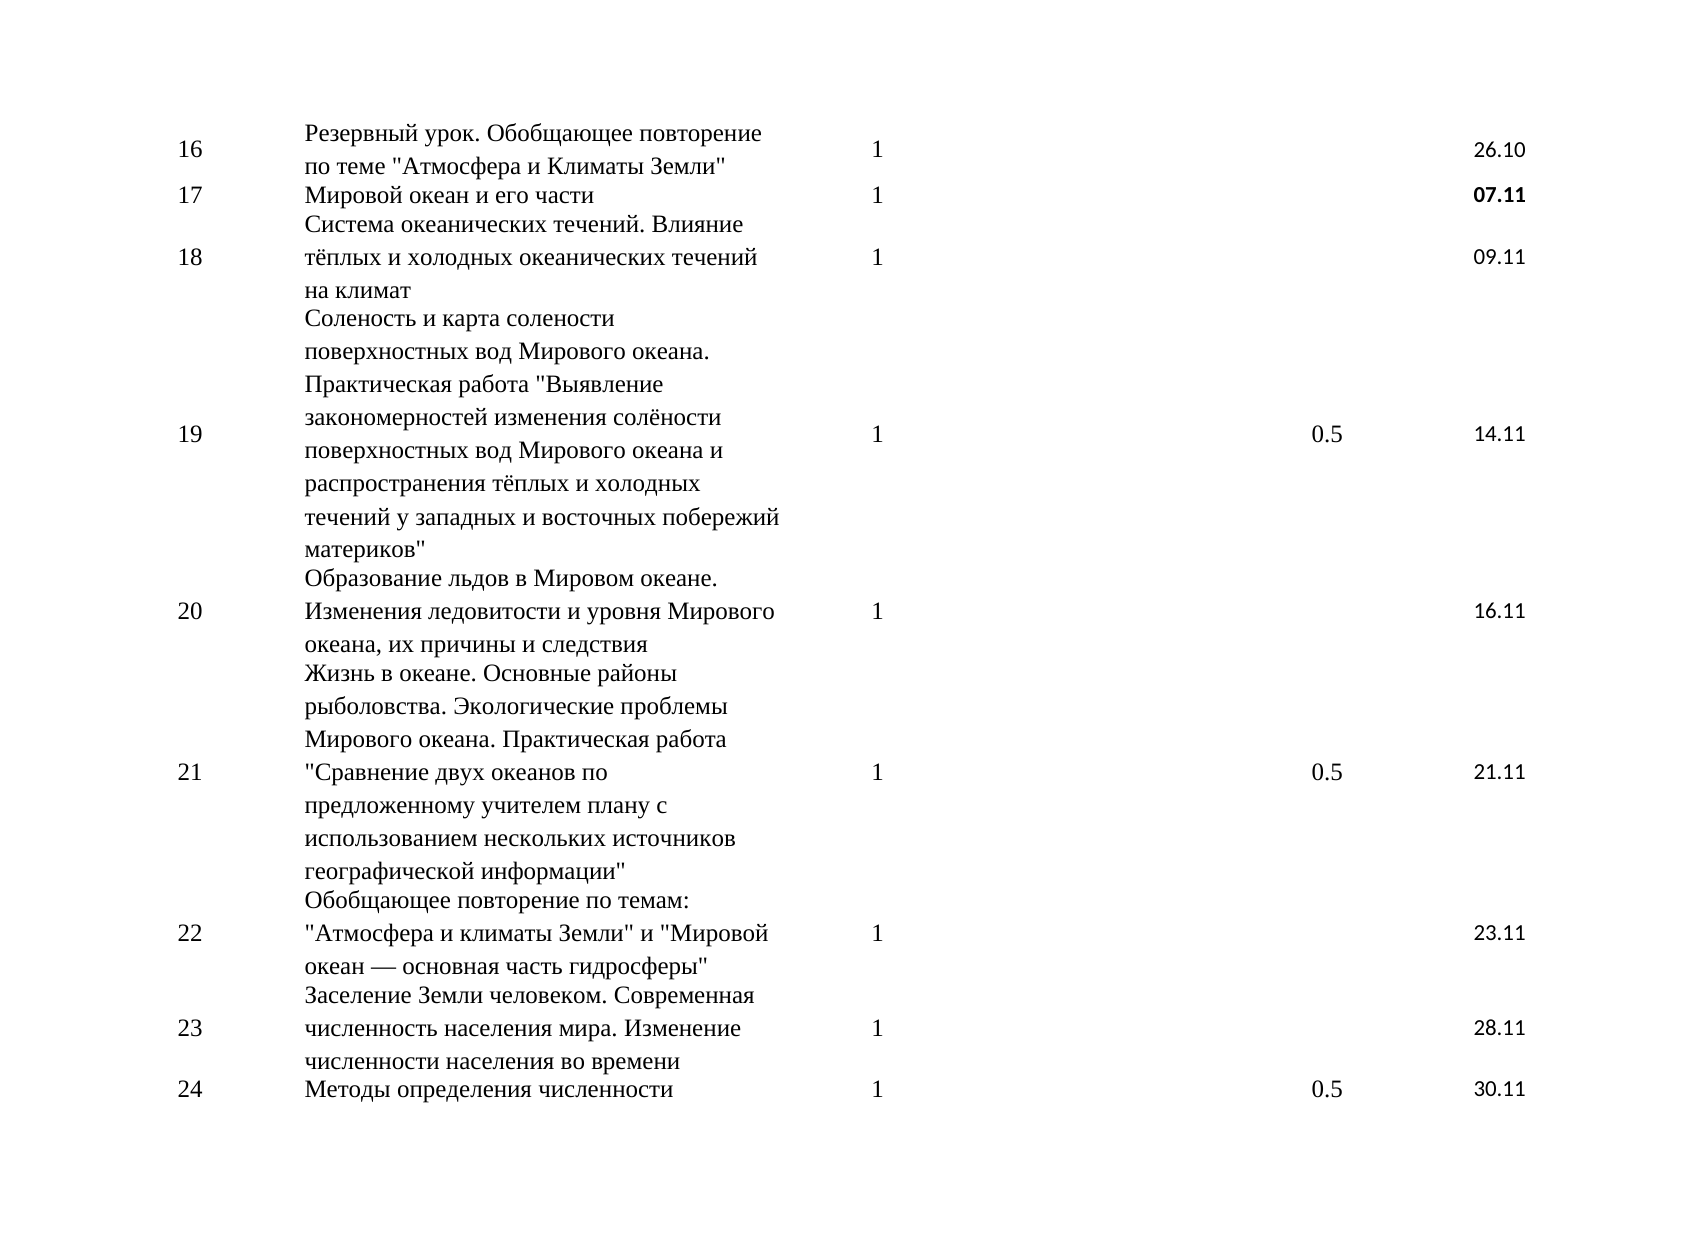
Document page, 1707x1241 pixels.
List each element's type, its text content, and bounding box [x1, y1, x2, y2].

table_cell 20 [166, 563, 279, 658]
table_cell 09.11 [1448, 209, 1628, 303]
table_cell 21.11 [1448, 658, 1628, 885]
table_cell Заселение Земли человеком. Современная численность населения мира. Изменение численности населения во времени [279, 980, 794, 1074]
table_cell Жизнь в океане. Основные районы рыболовства. Экологические проблемы Мирового океана. Практическая работа "Сравнение двух океанов по предложенному учителем плану с использованием нескольких источников географической информации" [279, 658, 794, 885]
table_cell [946, 980, 1192, 1074]
table_cell [946, 118, 1192, 180]
table_cell Система океанических течений. Влияние тёплых и холодных океанических течений на климат [279, 209, 794, 303]
table_cell [1192, 209, 1448, 303]
table_cell 14.11 [1448, 304, 1628, 563]
table_cell 0.5 [1192, 304, 1448, 563]
table_cell 28.11 [1448, 980, 1628, 1074]
table_cell [1192, 118, 1448, 180]
table_cell 1 [794, 1075, 946, 1103]
table_cell 30.11 [1448, 1075, 1628, 1103]
table_cell 07.11 [1448, 180, 1628, 209]
table_cell 1 [794, 980, 946, 1074]
table_cell [946, 209, 1192, 303]
table_cell 1 [794, 118, 946, 180]
table_cell 23.11 [1448, 885, 1628, 980]
table_cell Мировой океан и его части [279, 180, 794, 209]
table_cell 26.10 [1448, 118, 1628, 180]
table_cell 19 [166, 304, 279, 563]
table_cell [1192, 980, 1448, 1074]
table_cell 1 [794, 885, 946, 980]
table_cell 17 [166, 180, 279, 209]
table_cell 1 [794, 209, 946, 303]
table_cell 22 [166, 885, 279, 980]
table_cell Методы определения численности [279, 1075, 794, 1103]
table_cell 16 [166, 118, 279, 180]
table_cell 1 [794, 563, 946, 658]
table_cell [946, 885, 1192, 980]
table_cell Обобщающее повторение по темам: "Атмосфера и климаты Земли" и "Мировой океан — основная часть гидросферы" [279, 885, 794, 980]
table_cell 1 [794, 180, 946, 209]
table_cell [946, 304, 1192, 563]
table_cell Резервный урок. Обобщающее повторение по теме "Атмосфера и Климаты Земли" [279, 118, 794, 180]
table_cell [1192, 180, 1448, 209]
table_cell [946, 658, 1192, 885]
table_cell [946, 1075, 1192, 1103]
table_cell 0.5 [1192, 658, 1448, 885]
table_cell 0.5 [1192, 1075, 1448, 1103]
table_cell [1192, 885, 1448, 980]
table_cell [946, 180, 1192, 209]
table_cell [946, 563, 1192, 658]
table_cell 1 [794, 658, 946, 885]
table_cell [1192, 563, 1448, 658]
table_cell 18 [166, 209, 279, 303]
table_cell 24 [166, 1075, 279, 1103]
table_cell Образование льдов в Мировом океане. Изменения ледовитости и уровня Мирового океана, их причины и следствия [279, 563, 794, 658]
table_cell 16.11 [1448, 563, 1628, 658]
table_cell 1 [794, 304, 946, 563]
table_cell 21 [166, 658, 279, 885]
table_cell 23 [166, 980, 279, 1074]
table_cell Соленость и карта солености поверхностных вод Мирового океана. Практическая работа "Выявление закономерностей изменения солёности поверхностных вод Мирового океана и распространения тёплых и холодных течений у западных и восточных побережий материков" [279, 304, 794, 563]
